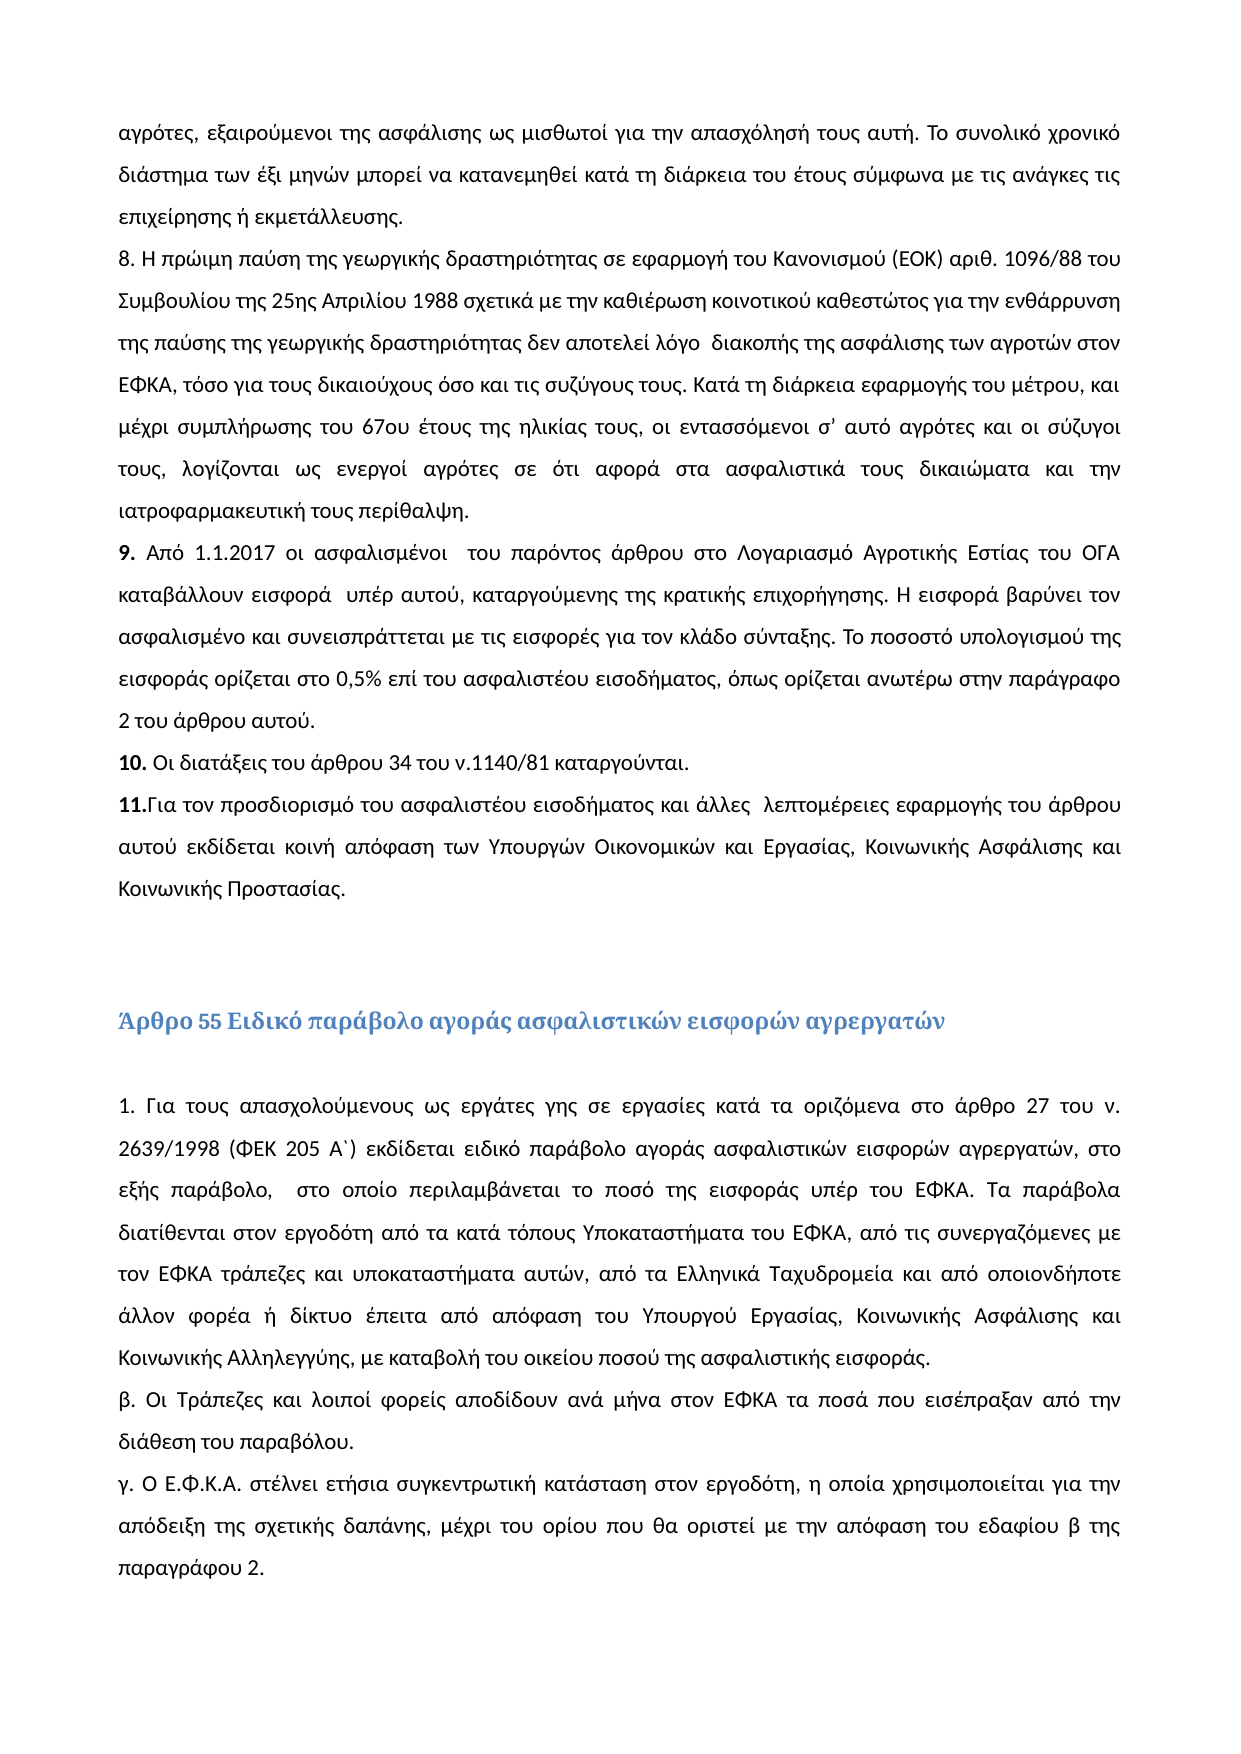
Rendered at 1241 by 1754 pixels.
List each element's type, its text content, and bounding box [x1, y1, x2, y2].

text 9. Από 1.1.2017 οι ασφαλισμένοι του παρόντος άρθρου στο Λογαριασμό Αγροτικής Εστίας του ΟΓΑ καταβάλλουν εισφορά υπέρ αυτού, καταργούμενης της κρατικής επιχορήγησης. Η εισφορά βαρύνει τον ασφαλισμένο και συνεισπράττεται με τις εισφορές για τον κλάδο σύνταξης. Το ποσοστό υπολογισμού της εισφοράς ορίζεται στο 0,5% επί του ασφαλιστέου εισοδήματος, όπως ορίζεται ανωτέρω στην παράγραφο 2 του άρθρου αυτού. [118, 538, 1122, 734]
text 8. Η πρώιμη παύση της γεωργικής δραστηριότητας σε εφαρμογή του Κανονισμού (ΕΟΚ) αριθ. 1096/88 του Συμβουλίου της 25ης Απριλίου 1988 σχετικά με την καθιέρωση κοινοτικού καθεστώτος για την ενθάρρυνση της παύσης της γεωργικής δραστηριότητας δεν αποτελεί λόγο διακοπής της ασφάλισης των αγροτών στον ΕΦΚΑ, τόσο για τους δικαιούχους όσο και τις συζύγους τους. Κατά τη διάρκεια εφαρμογής του μέτρου, και μέχρι συμπλήρωσης του 67ου έτους της ηλικίας τους, οι εντασσόμενοι σ’ αυτό αγρότες και οι σύζυγοι τους, λογίζονται ως ενεργοί αγρότες σε ότι αφορά στα ασφαλιστικά τους δικαιώματα και την ιατροφαρμακευτική τους περίθαλψη. [118, 244, 1122, 524]
text γ. Ο Ε.Φ.Κ.Α. στέλνει ετήσια συγκεντρωτική κατάσταση στον εργοδότη, η οποία χρησιμοποιείται για την απόδειξη της σχετικής δαπάνης, μέχρι του ορίου που θα οριστεί με την απόφαση του εδαφίου β της παραγράφου 2. [118, 1469, 1122, 1581]
text Άρθρο 55 Ειδικό παράβολο αγοράς ασφαλιστικών εισφορών αγρεργατών [118, 1008, 1122, 1035]
text 1. Για τους απασχολούμενους ως εργάτες γης σε εργασίες κατά τα οριζόμενα στο άρθρο 27 του ν. 2639/1998 (ΦΕΚ 205 Α`) εκδίδεται ειδικό παράβολο αγοράς ασφαλιστικών εισφορών αγρεργατών, στο εξής παράβολο, στο οποίο περιλαμβάνεται το ποσό της εισφοράς υπέρ του ΕΦΚΑ. Τα παράβολα διατίθενται στον εργοδότη από τα κατά τόπους Υποκαταστήματα του ΕΦΚΑ, από τις συνεργαζόμενες με τον ΕΦΚΑ τράπεζες και υποκαταστήματα αυτών, από τα Ελληνικά Ταχυδρομεία και από οποιονδήποτε άλλον φορέα ή δίκτυο έπειτα από απόφαση του Υπουργού Εργασίας, Κοινωνικής Ασφάλισης και Κοινωνικής Αλληλεγγύης, με καταβολή του οικείου ποσού της ασφαλιστικής εισφοράς. [118, 1092, 1122, 1372]
text αγρότες, εξαιρούμενοι της ασφάλισης ως μισθωτοί για την απασχόλησή τους αυτή. Το συνολικό χρονικό διάστημα των έξι μηνών μπορεί να κατανεμηθεί κατά τη διάρκεια του έτους σύμφωνα με τις ανάγκες τις επιχείρησης ή εκμετάλλευσης. [118, 118, 1122, 230]
text 10. Οι διατάξεις του άρθρου 34 του ν.1140/81 καταργούνται. [118, 748, 1122, 776]
text β. Οι Τράπεζες και λοιποί φορείς αποδίδουν ανά μήνα στον ΕΦΚΑ τα ποσά που εισέπραξαν από την διάθεση του παραβόλου. [118, 1386, 1122, 1456]
text 11.Για τον προσδιορισμό του ασφαλιστέου εισοδήματος και άλλες λεπτομέρειες εφαρμογής του άρθρου αυτού εκδίδεται κοινή απόφαση των Υπουργών Οικονομικών και Εργασίας, Κοινωνικής Ασφάλισης και Κοινωνικής Προστασίας. [118, 790, 1122, 902]
